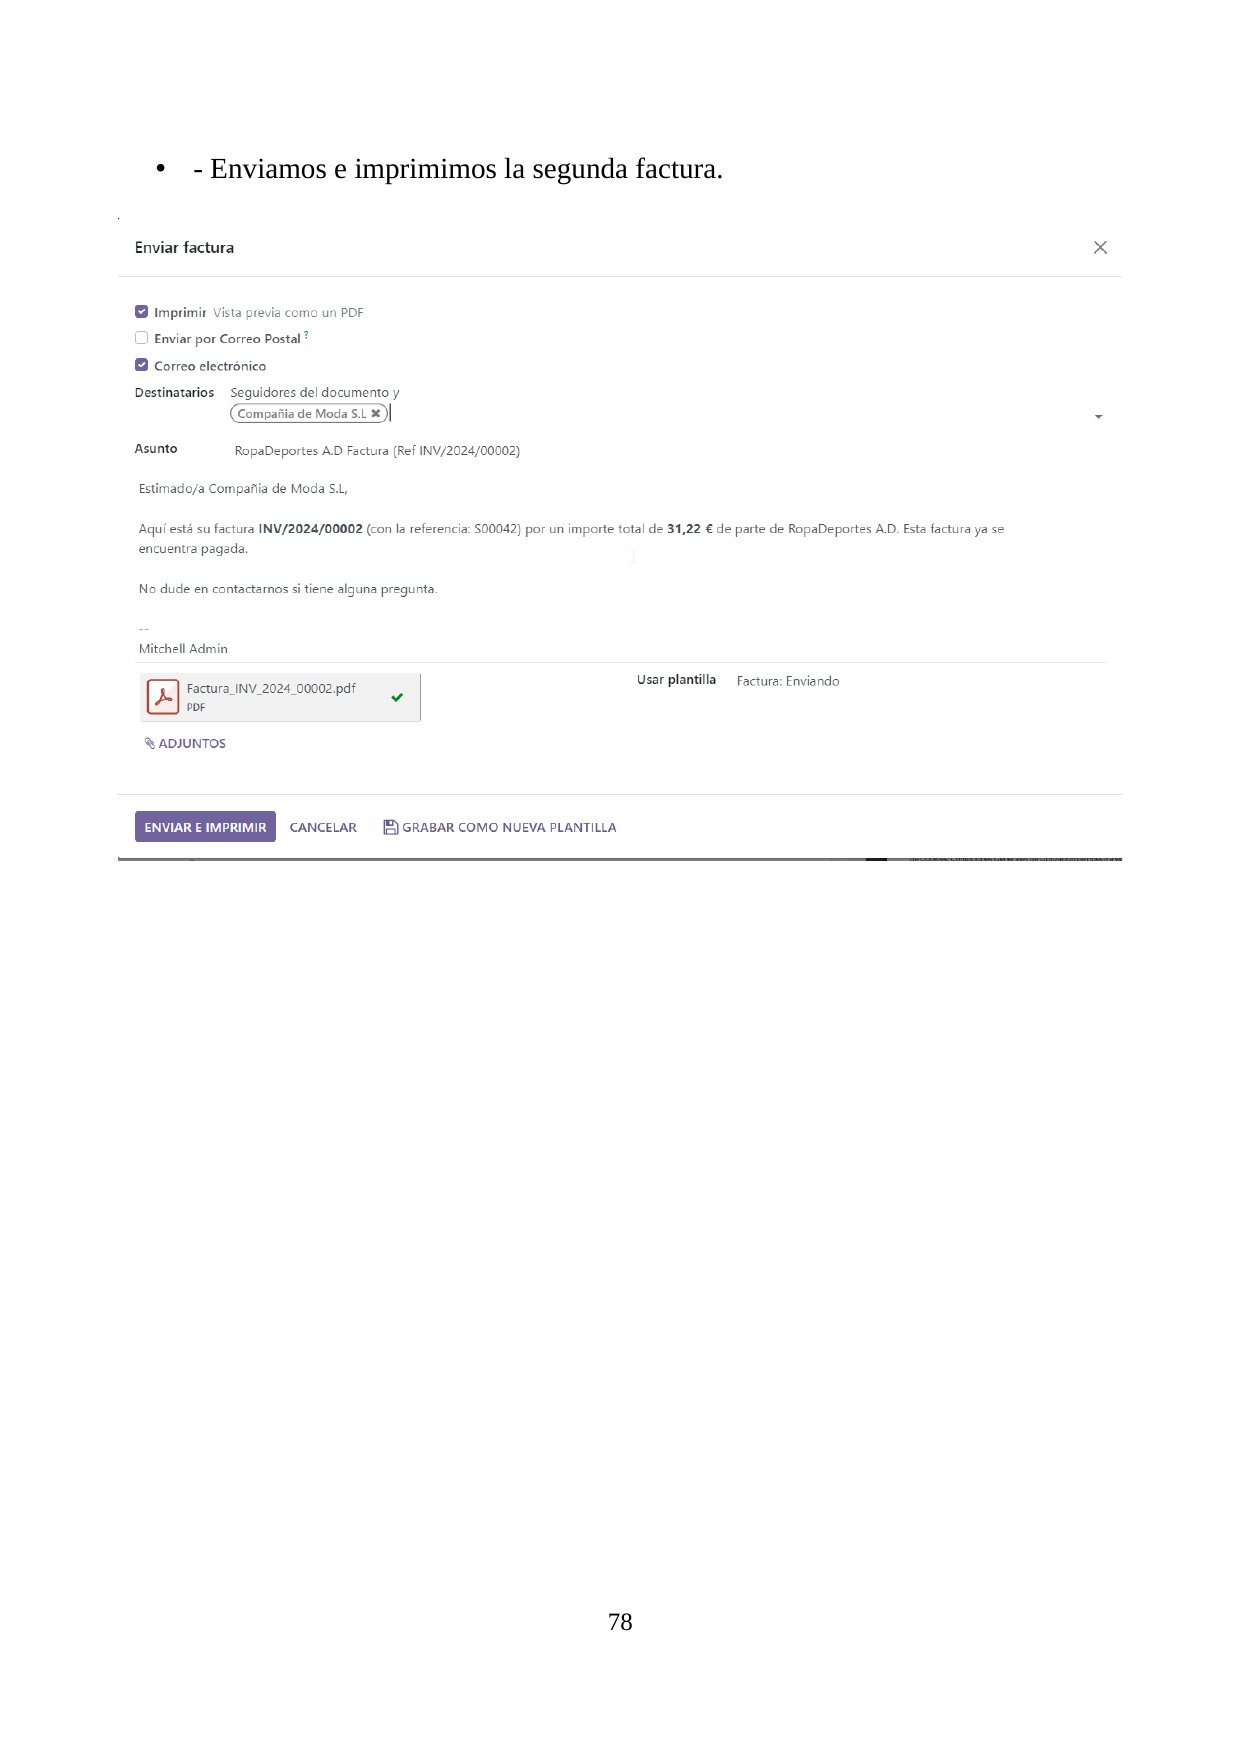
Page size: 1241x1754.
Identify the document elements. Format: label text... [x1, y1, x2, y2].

list - Enviamos e imprimimos la segunda factura. [156, 152, 1122, 185]
picture [118, 218, 1123, 861]
